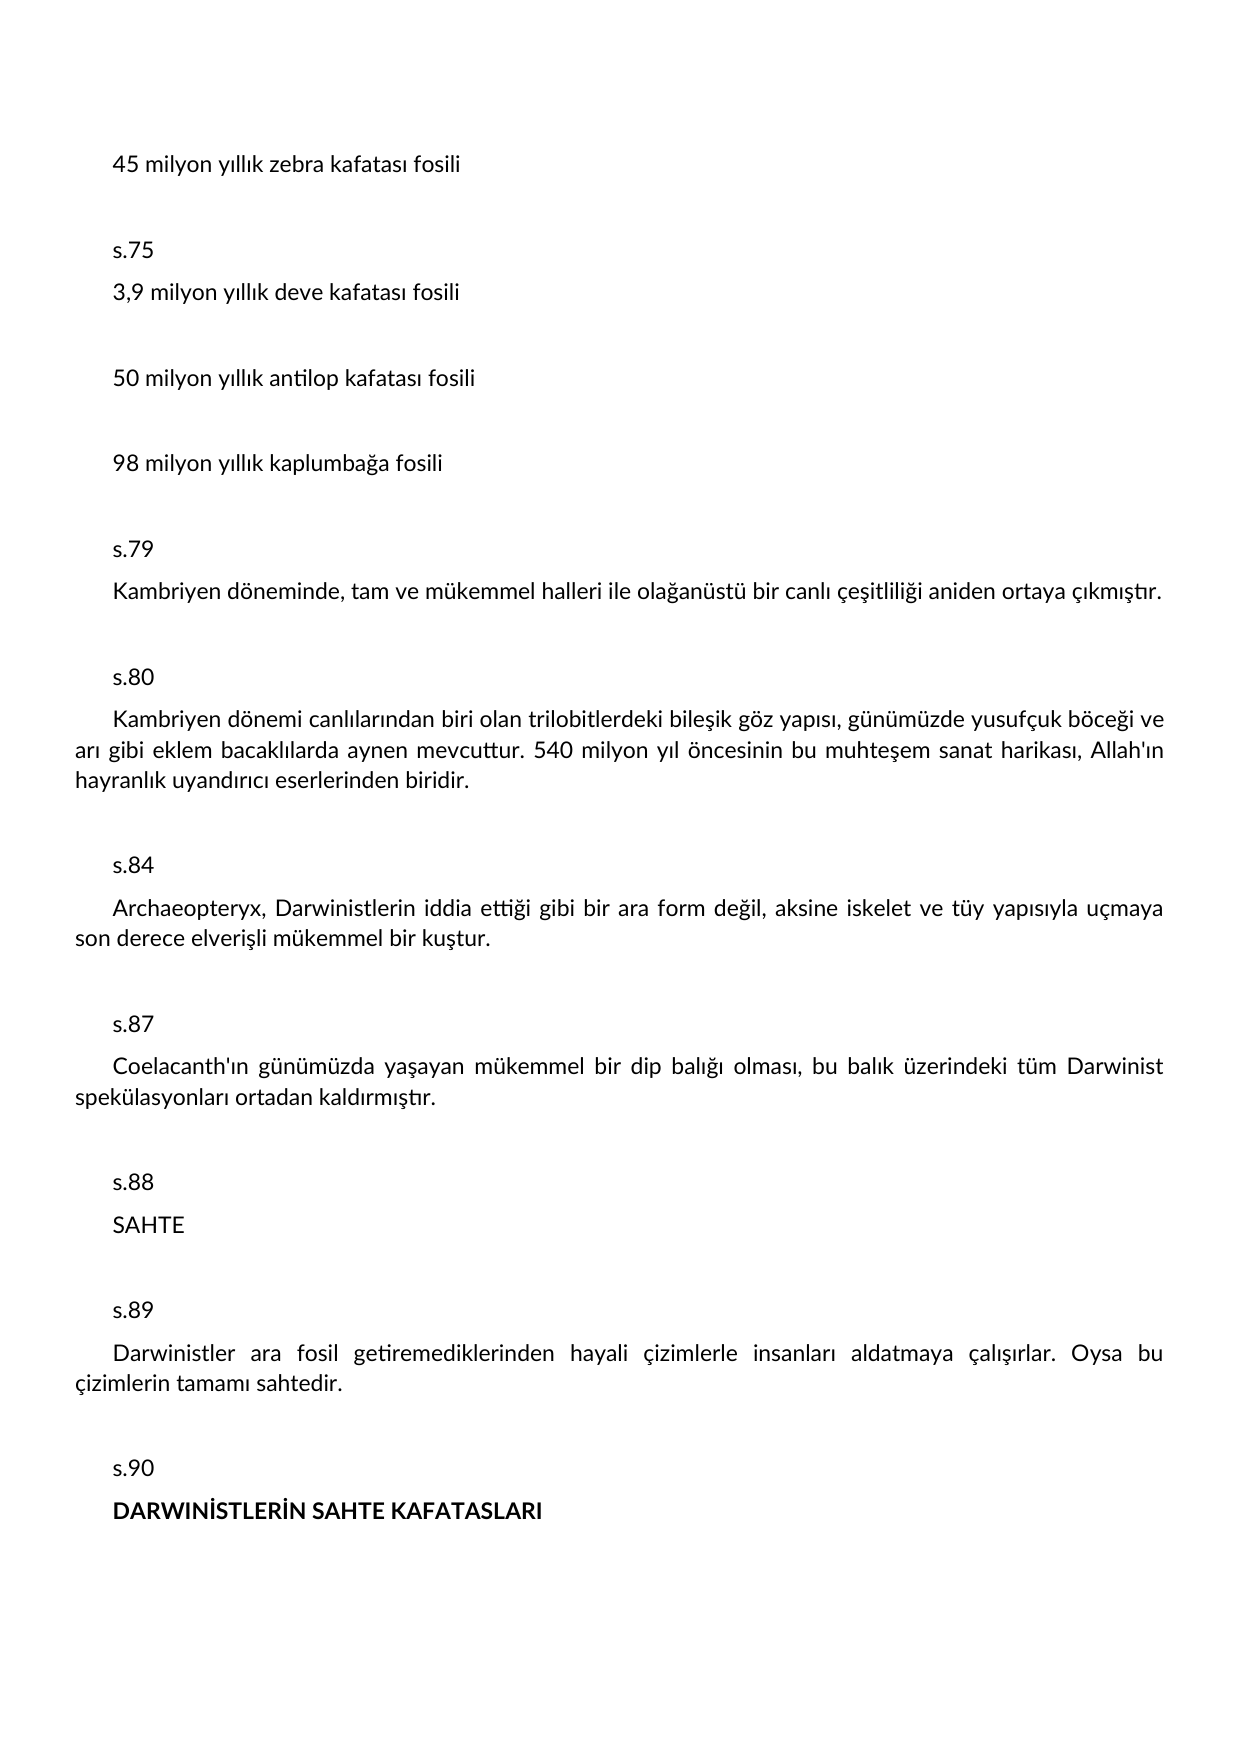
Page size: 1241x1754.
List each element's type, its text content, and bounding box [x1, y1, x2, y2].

text s.84 [75, 851, 1165, 878]
text s.90 [75, 1454, 1165, 1482]
text Kambriyen dönemi canlılarından biri olan trilobitlerdeki bileşik göz yapısı, günümüzde yusufçuk böceği ve arı gibi eklem bacaklılarda aynen mevcuttur. 540 milyon yıl öncesinin bu muhteşem sanat harikası, Allah'ın hayranlık uyandırıcı eserlerinden biridir. [75, 705, 1165, 793]
text s.79 [75, 534, 1165, 562]
text DARWINİSTLERİN SAHTE KAFATASLARI [75, 1497, 1165, 1524]
text s.87 [75, 1009, 1165, 1037]
text 45 milyon yıllık zebra kafatası fosili [75, 150, 1165, 177]
text 98 milyon yıllık kaplumbağa fosili [75, 449, 1165, 476]
text 3,9 milyon yıllık deve kafatası fosili [75, 278, 1165, 306]
text Kambriyen döneminde, tam ve mükemmel halleri ile olağanüstü bir canlı çeşitliliği aniden ortaya çıkmıştır. [75, 577, 1165, 604]
text s.89 [75, 1296, 1165, 1323]
text s.88 [75, 1168, 1165, 1195]
text SAHTE [75, 1210, 1165, 1238]
text s.80 [75, 662, 1165, 690]
text Coelacanth'ın günümüzda yaşayan mükemmel bir dip balığı olması, bu balık üzerindeki tüm Darwinist spekülasyonları ortadan kaldırmıştır. [75, 1052, 1165, 1110]
text s.75 [75, 235, 1165, 263]
text Darwinistler ara fosil getiremediklerinden hayali çizimlerle insanları aldatmaya çalışırlar. Oysa bu çizimlerin tamamı sahtedir. [75, 1338, 1165, 1396]
text 50 milyon yıllık antilop kafatası fosili [75, 363, 1165, 391]
text Archaeopteryx, Darwinistlerin iddia ettiği gibi bir ara form değil, aksine iskelet ve tüy yapısıyla uçmaya son derece elverişli mükemmel bir kuştur. [75, 894, 1165, 951]
